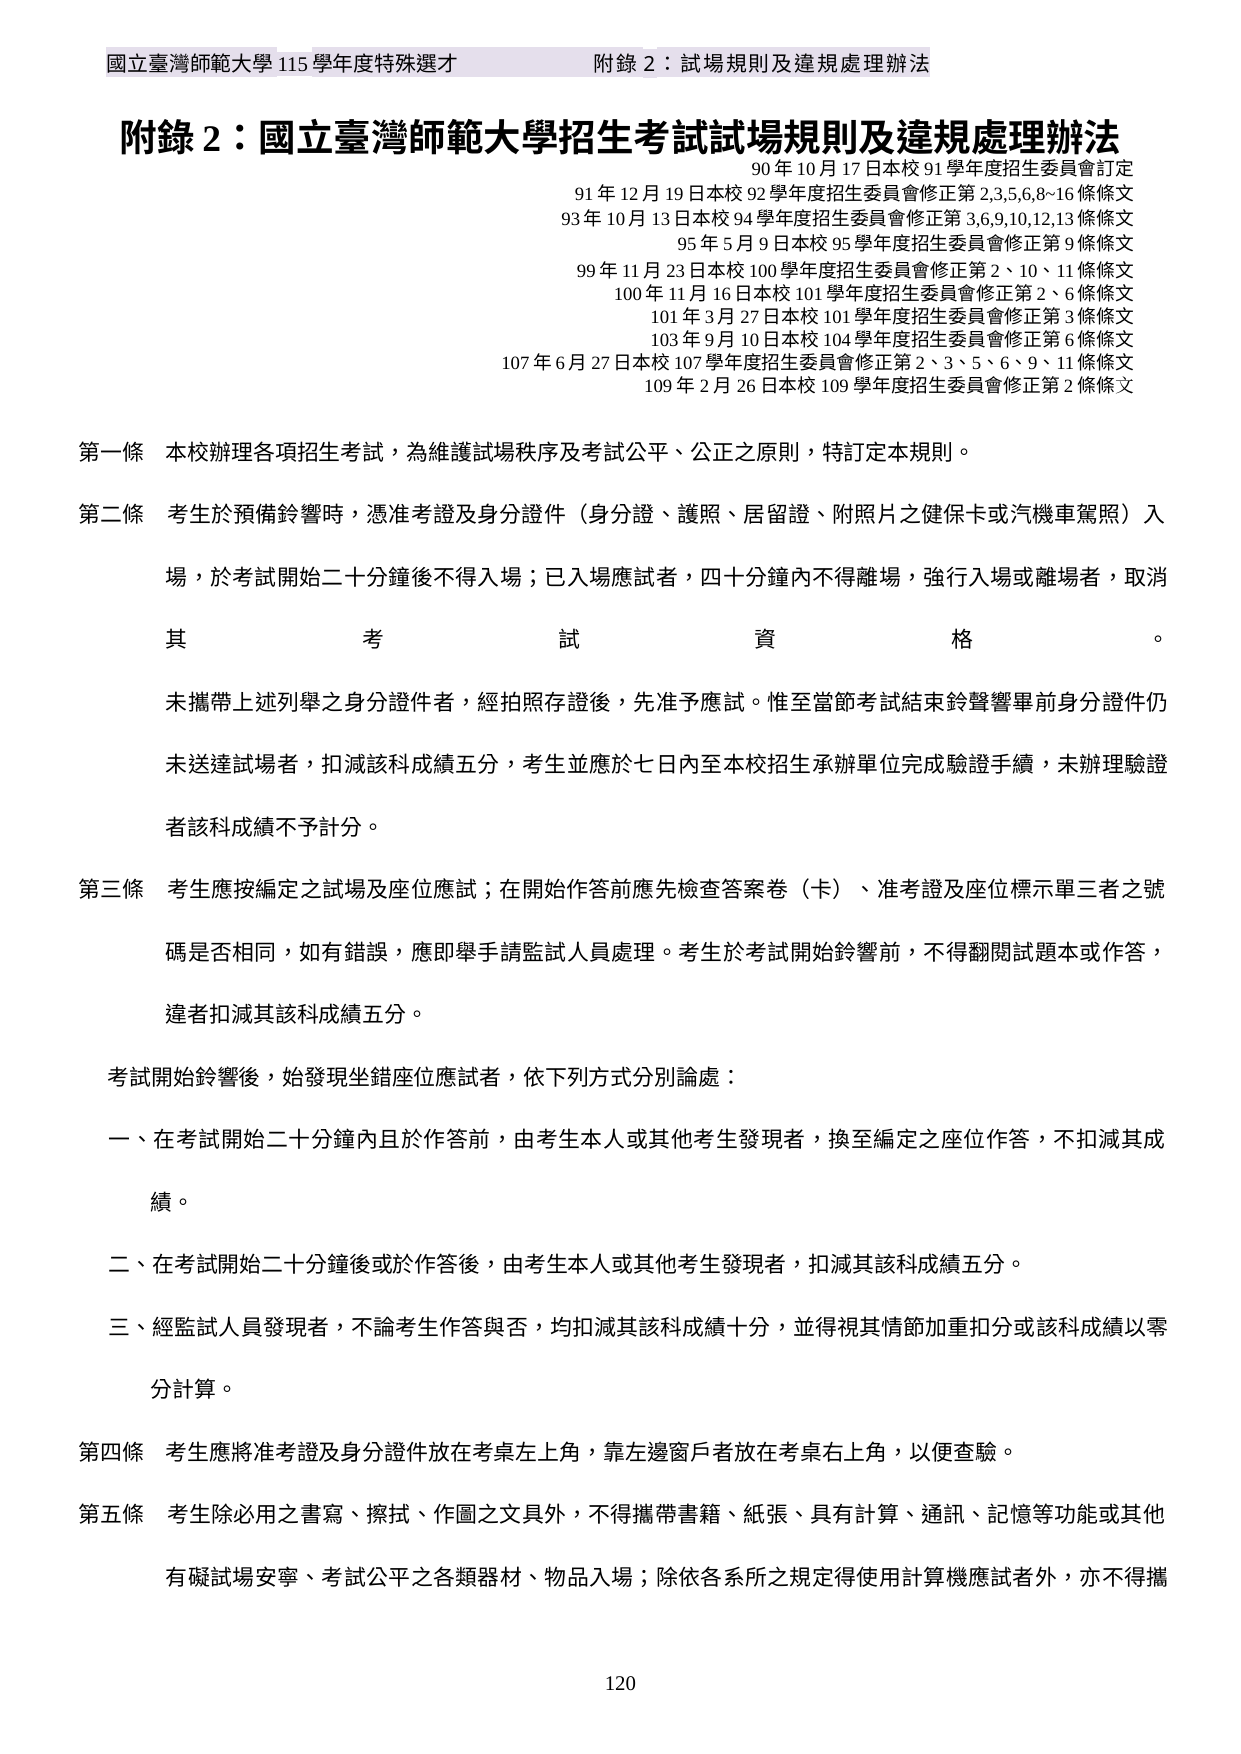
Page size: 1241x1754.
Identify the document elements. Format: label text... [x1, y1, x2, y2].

text 90年10月17日本校91學年度招生委員會訂定 [107, 155, 1134, 180]
text 103年9月10日本校104學年度招生委員會修正第6條條文 [107, 328, 1134, 351]
text 第五條 考生除必用之書寫、擦拭、作圖之文具外，不得攜帶書籍、紙張、具有計算、通訊、記憶等功能或其他有礙試場安寧、考試公平之各類器材、物品入場；除依各系所之規定得使用計算機應試者外，亦不得攜 [78, 1472, 1169, 1597]
text 95年 5月 9日本校95學年度招生委員會修正第9條條文 [107, 230, 1134, 255]
text 第四條 考生應將准考證及身分證件放在考桌左上角，靠左邊窗戶者放在考桌右上角，以便查驗。 [78, 1409, 1169, 1472]
text 第二條 考生於預備鈴響時，憑准考證及身分證件（身分證、護照、居留證、附照片之健保卡或汽機車駕照）入場，於考試開始二十分鐘後不得入場；已入場應試者，四十分鐘內不得離場，強行入場或離場者，取消其考試資格。 未攜帶上述列舉之身分證件者，經拍照存證後，先准予應試。惟至當節考試結束鈴聲響畢前身分證件仍未送達試場者，扣減該科成績五分，考生並應於七日內至本校招生承辦單位完成驗證手續，未辦理驗證者該科成績不予計分。 [78, 472, 1169, 847]
subtitle 附錄2：國立臺灣師範大學招生考試試場規則及違規處理辦法 [106, 93, 1134, 155]
text 第三條 考生應按編定之試場及座位應試；在開始作答前應先檢查答案卷（卡）、准考證及座位標示單三者之號碼是否相同，如有錯誤，應即舉手請監試人員處理。考生於考試開始鈴響前，不得翻閱試題本或作答，違者扣減其該科成績五分。 [78, 847, 1169, 1034]
text 99年11月23日本校100學年度招生委員會修正第2、10、11條條文 [107, 255, 1134, 282]
text 93年10月13日本校94學年度招生委員會修正第3,6,9,10,12,13條條文 [107, 205, 1134, 230]
text 第一條 本校辦理各項招生考試，為維護試場秩序及考試公平、公正之原則，特訂定本規則。 [78, 409, 1169, 472]
text 一、在考試開始二十分鐘內且於作答前，由考生本人或其他考生發現者，換至編定之座位作答，不扣減其成績。 [108, 1097, 1169, 1222]
text 100年11月16日本校101學年度招生委員會修正第2、6條條文 [107, 282, 1134, 305]
text 三、經監試人員發現者，不論考生作答與否，均扣減其該科成績十分，並得視其情節加重扣分或該科成績以零分計算。 [108, 1284, 1169, 1409]
text 107年6月27日本校107學年度招生委員會修正第2、3、5、6、9、11條條文 [107, 351, 1134, 374]
text 考試開始鈴響後，始發現坐錯座位應試者，依下列方式分別論處： [107, 1034, 1169, 1097]
text 109 年 2 月 26 日本校 109 學年度招生委員會修正第 2 條條文 [107, 374, 1134, 397]
text 91年12月19日本校92學年度招生委員會修正第2,3,5,6,8~16條條文 [107, 180, 1134, 205]
text 二、在考試開始二十分鐘後或於作答後，由考生本人或其他考生發現者，扣減其該科成績五分。 [108, 1222, 1169, 1284]
text 101年3月27日本校101學年度招生委員會修正第3條條文 [107, 305, 1134, 328]
